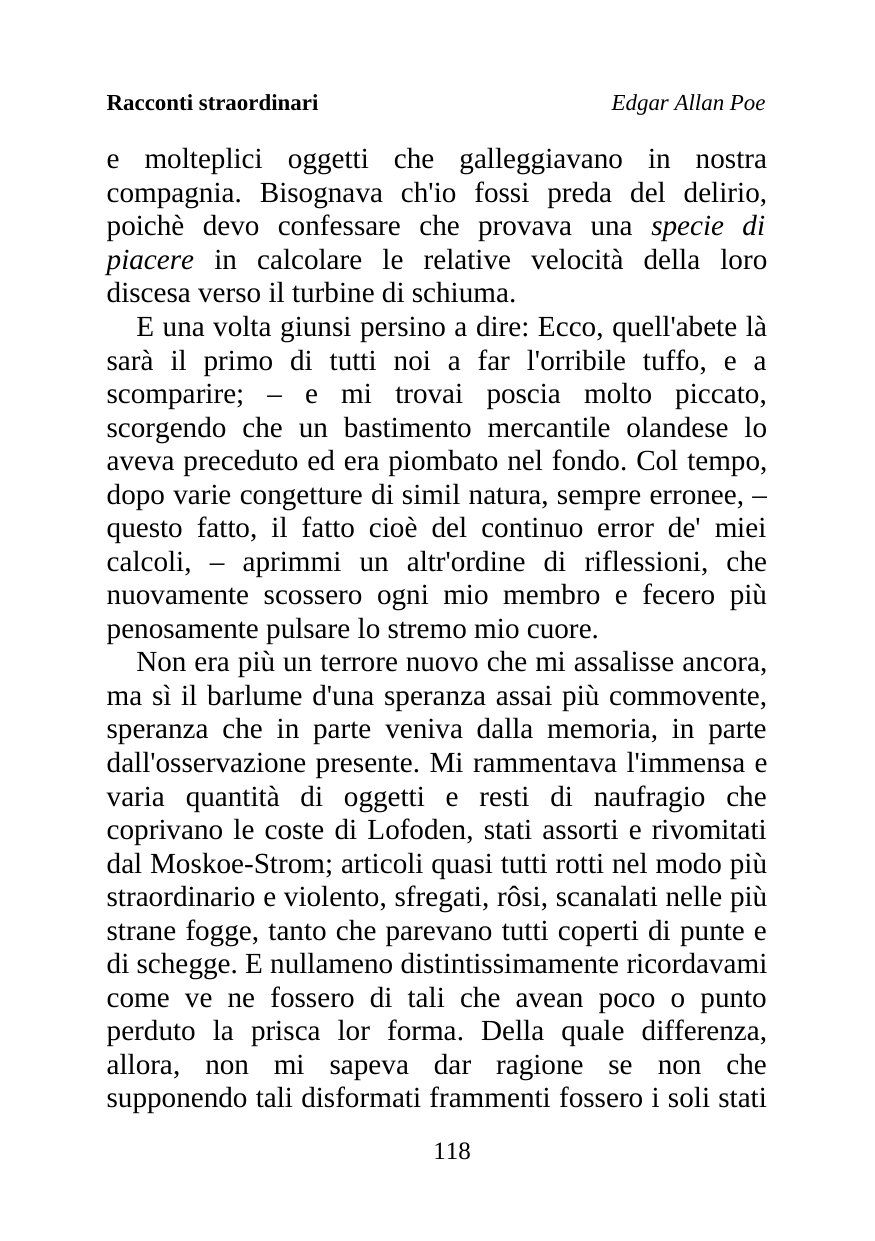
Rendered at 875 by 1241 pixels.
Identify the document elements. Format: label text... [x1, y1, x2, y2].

text E una volta giunsi persino a dire: Ecco, quell'abete là sarà il primo di tutti noi a far l'orribile tuffo, e a scomparire; – e mi trovai poscia molto piccato, scorgendo che un bastimento mercantile olandese lo aveva preceduto ed era piombato nel fondo. Col tempo, dopo varie congetture di simil natura, sempre erronee, – questo fatto, il fatto cioè del continuo error de' miei calcoli, – aprimmi un altr'ordine di riflessioni, che nuovamente scossero ogni mio membro e fecero più penosamente pulsare lo stremo mio cuore. [106, 309, 768, 644]
text Non era più un terrore nuovo che mi assalisse ancora, ma sì il barlume d'una speranza assai più commovente, speranza che in parte veniva dalla memoria, in parte dall'osservazione presente. Mi rammentava l'immensa e varia quantità di oggetti e resti di naufragio che coprivano le coste di Lofoden, stati assorti e rivomitati dal Moskoe-Strom; articoli quasi tutti rotti nel modo più straordinario e violento, sfregati, rôsi, scanalati nelle più strane fogge, tanto che parevano tutti coperti di punte e di schegge. E nullameno distintissimamente ricordavami come ve ne fossero di tali che avean poco o punto perduto la prisca lor forma. Della quale differenza, allora, non mi sapeva dar ragione se non che supponendo tali disformati frammenti fossero i soli stati [106, 644, 768, 1114]
text e molteplici oggetti che galleggiavano in nostra compagnia. Bisognava ch'io fossi preda del delirio, poichè devo confessare che provava una specie di piacere in calcolare le relative velocità della loro discesa verso il turbine di schiuma. [106, 141, 768, 309]
